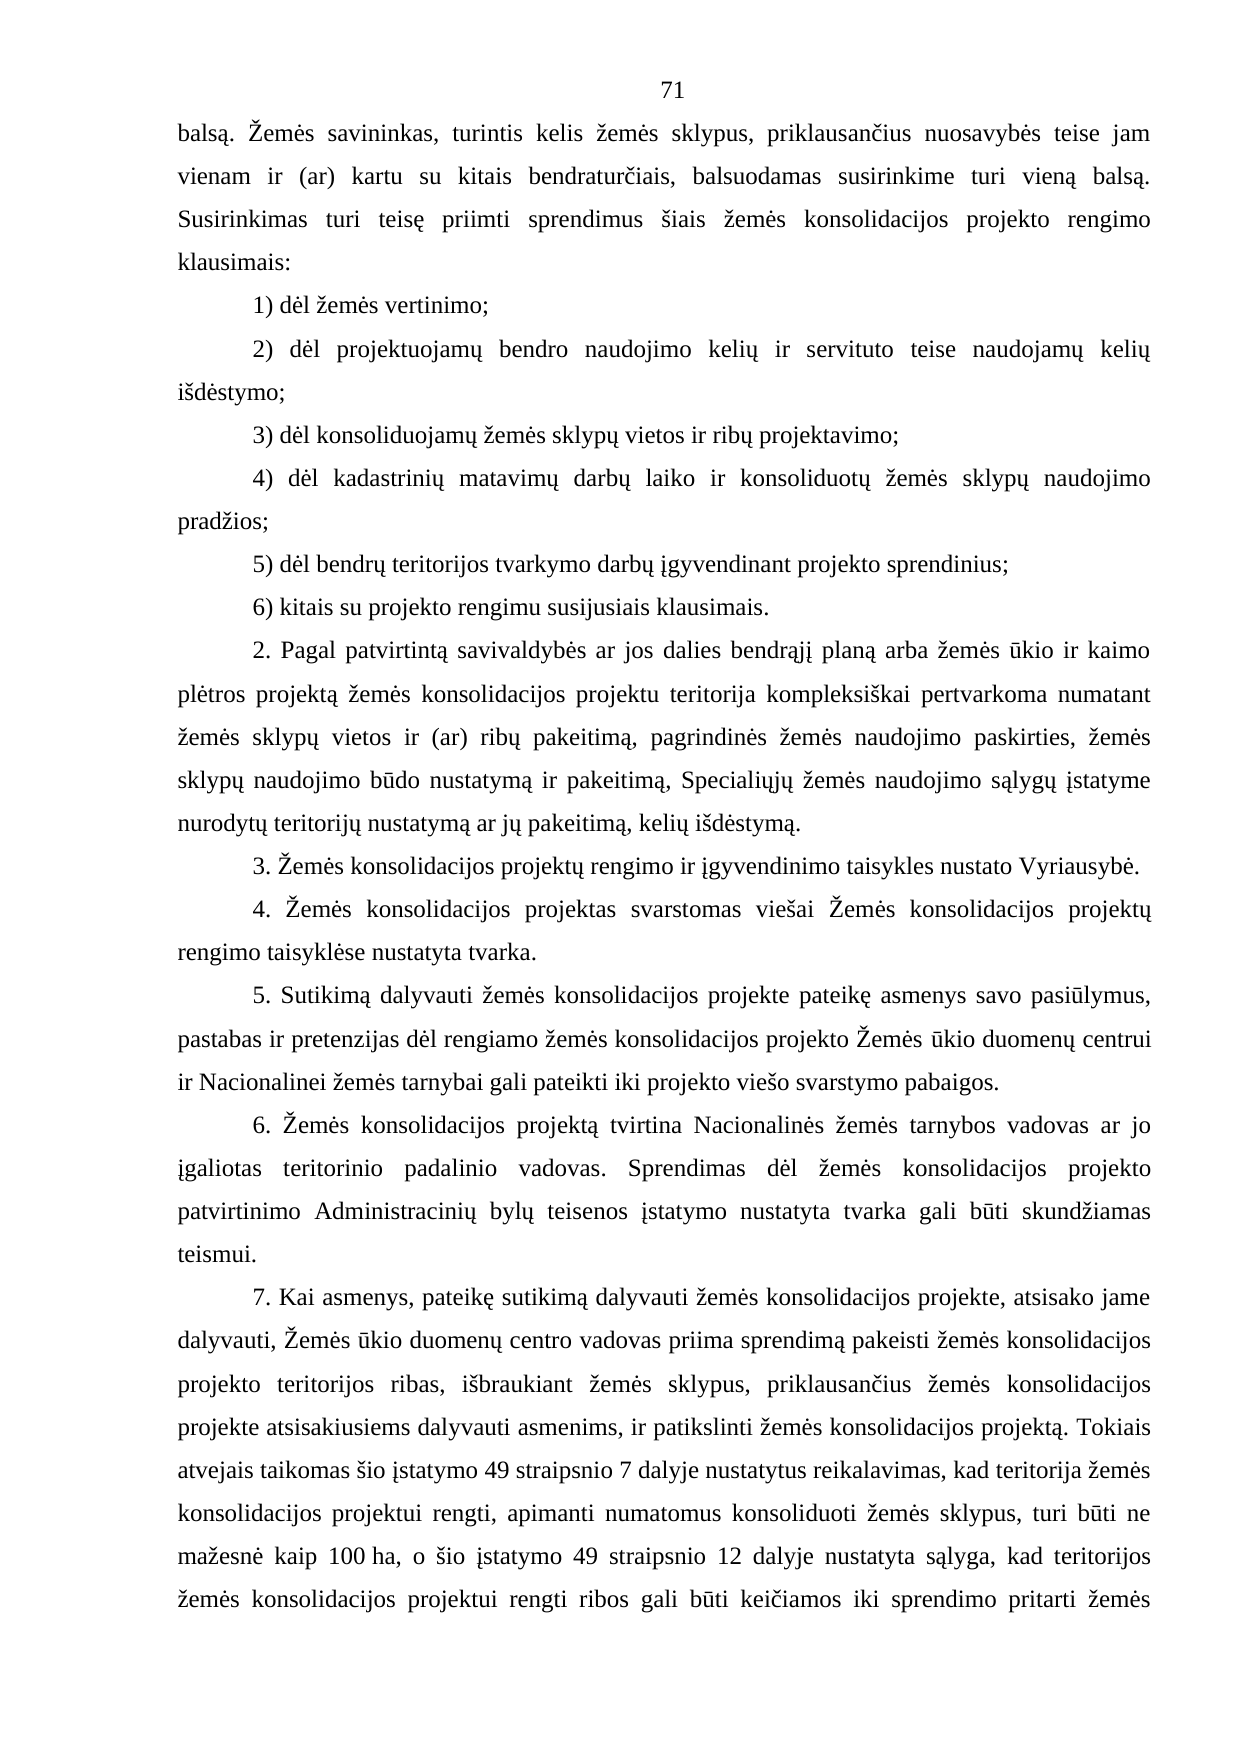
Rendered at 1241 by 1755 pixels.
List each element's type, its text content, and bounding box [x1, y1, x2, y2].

text balsą. Žemės savininkas, turintis kelis žemės sklypus, priklausančius nuosavybės teise jam vienam ir (ar) kartu su kitais bendraturčiais, balsuodamas susirinkime turi vieną balsą. Susirinkimas turi teisę priimti sprendimus šiais žemės konsolidacijos projekto rengimo klausimais: [177, 118, 1152, 276]
text 4. Žemės konsolidacijos projektas svarstomas viešai Žemės konsolidacijos projektų rengimo taisyklėse nustatyta tvarka. [177, 894, 1152, 966]
text 3) dėl konsoliduojamų žemės sklypų vietos ir ribų projektavimo; [177, 420, 1152, 449]
text 6) kitais su projekto rengimu susijusiais klausimais. [177, 592, 1152, 621]
text 5) dėl bendrų teritorijos tvarkymo darbų įgyvendinant projekto sprendinius; [177, 549, 1152, 578]
text 3. Žemės konsolidacijos projektų rengimo ir įgyvendinimo taisykles nustato Vyriausybė. [177, 851, 1152, 880]
text 1) dėl žemės vertinimo; [177, 291, 1152, 319]
text 4) dėl kadastrinių matavimų darbų laiko ir konsoliduotų žemės sklypų naudojimo pradžios; [177, 463, 1152, 535]
text 7. Kai asmenys, pateikę sutikimą dalyvauti žemės konsolidacijos projekte, atsisako jame dalyvauti, Žemės ūkio duomenų centro vadovas priima sprendimą pakeisti žemės konsolidacijos projekto teritorijos ribas, išbraukiant žemės sklypus, priklausančius žemės konsolidacijos projekte atsisakiusiems dalyvauti asmenims, ir patikslinti žemės konsolidacijos projektą. Tokiais atvejais taikomas šio įstatymo 49 straipsnio 7 dalyje nustatytus reikalavimas, kad teritorija žemės konsolidacijos projektui rengti, apimanti numatomus konsoliduoti žemės sklypus, turi būti ne mažesnė kaip 100 ha, o šio įstatymo 49 straipsnio 12 dalyje nustatyta sąlyga, kad teritorijos žemės konsolidacijos projektui rengti ribos gali būti keičiamos iki sprendimo pritarti žemės [177, 1282, 1152, 1613]
text 2. Pagal patvirtintą savivaldybės ar jos dalies bendrąjį planą arba žemės ūkio ir kaimo plėtros projektą žemės konsolidacijos projektu teritorija kompleksiškai pertvarkoma numatant žemės sklypų vietos ir (ar) ribų pakeitimą, pagrindinės žemės naudojimo paskirties, žemės sklypų naudojimo būdo nustatymą ir pakeitimą, Specialiųjų žemės naudojimo sąlygų įstatyme nurodytų teritorijų nustatymą ar jų pakeitimą, kelių išdėstymą. [177, 636, 1152, 837]
text 5. Sutikimą dalyvauti žemės konsolidacijos projekte pateikę asmenys savo pasiūlymus, pastabas ir pretenzijas dėl rengiamo žemės konsolidacijos projekto Žemės ūkio duomenų centrui ir Nacionalinei žemės tarnybai gali pateikti iki projekto viešo svarstymo pabaigos. [177, 981, 1152, 1096]
text 6. Žemės konsolidacijos projektą tvirtina Nacionalinės žemės tarnybos vadovas ar jo įgaliotas teritorinio padalinio vadovas. Sprendimas dėl žemės konsolidacijos projekto patvirtinimo Administracinių bylų teisenos įstatymo nustatyta tvarka gali būti skundžiamas teismui. [177, 1110, 1152, 1268]
text 2) dėl projektuojamų bendro naudojimo kelių ir servituto teise naudojamų kelių išdėstymo; [177, 334, 1152, 406]
